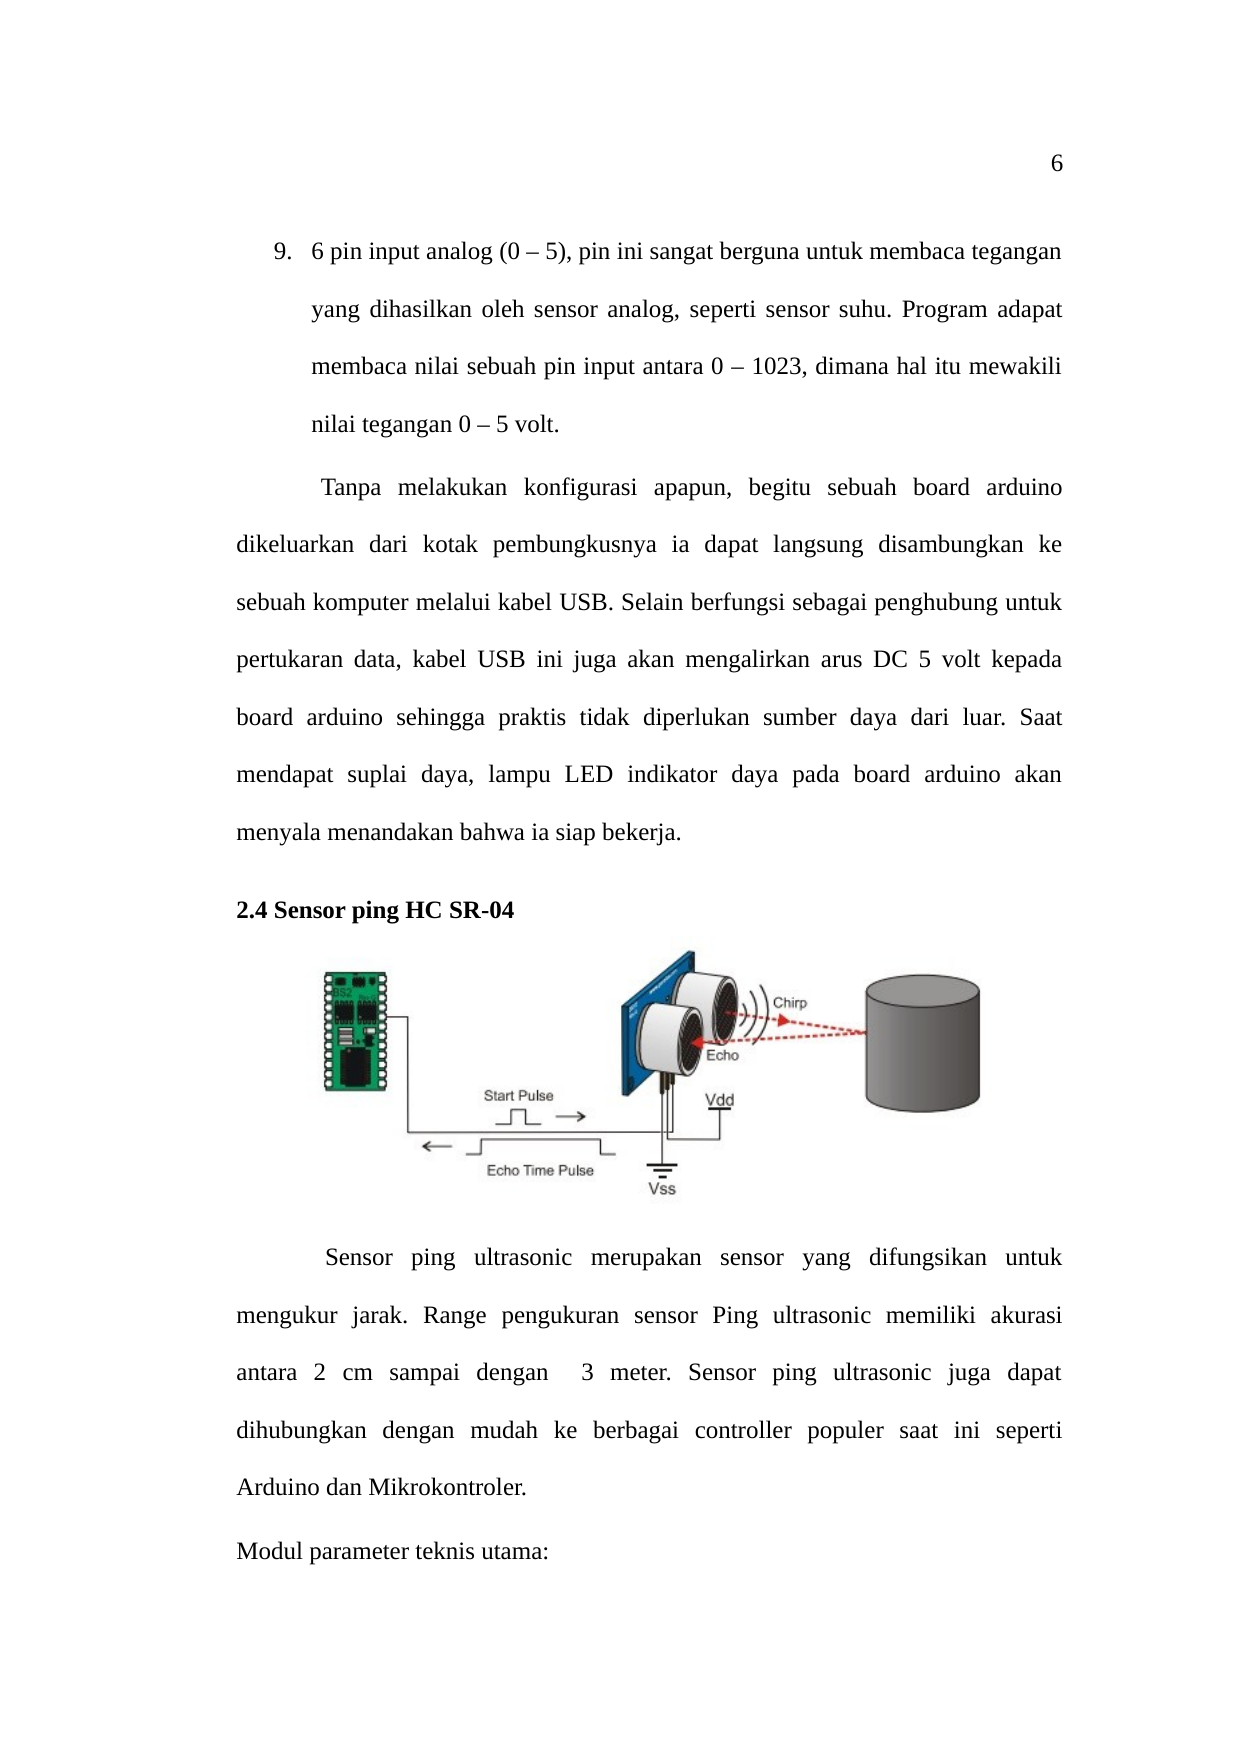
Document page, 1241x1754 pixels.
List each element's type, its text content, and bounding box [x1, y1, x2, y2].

text Sensor ping ultrasonic merupakan sensor yang difungsikan untuk mengukur jarak. Range pengukuran sensor Ping ultrasonic memiliki akurasi antara 2 cm sampai dengan 3 meter. Sensor ping ultrasonic juga dapat dihubungkan dengan mudah ke berbagai controller populer saat ini seperti Arduino dan Mikrokontroler. [236, 1242, 1063, 1501]
subtitle Sensor ping HC SR-04 [236, 895, 1063, 924]
text Modul parameter teknis utama: [236, 1536, 1063, 1564]
list 6 pin input analog (0 – 5), pin ini sangat berguna untuk membaca tegangan yang dihasilkan oleh sensor analog, seperti sensor suhu. Program adapat membaca nilai sebuah pin input antara 0 – 1023, dimana hal itu mewakili nilai tegangan 0 – 5 volt. [274, 236, 1063, 437]
text Tanpa melakukan konfigurasi apapun, begitu sebuah board arduino dikeluarkan dari kotak pembungkusnya ia dapat langsung disambungkan ke sebuah komputer melalui kabel USB. Selain berfungsi sebagai penghubung untuk pertukaran data, kabel USB ini juga akan mengalirkan arus DC 5 volt kepada board arduino sehingga praktis tidak diperlukan sumber daya dari luar. Saat mendapat suplai daya, lampu LED indikator daya pada board arduino akan menyala menandakan bahwa ia siap bekerja. [236, 472, 1063, 846]
picture [264, 936, 1035, 1208]
